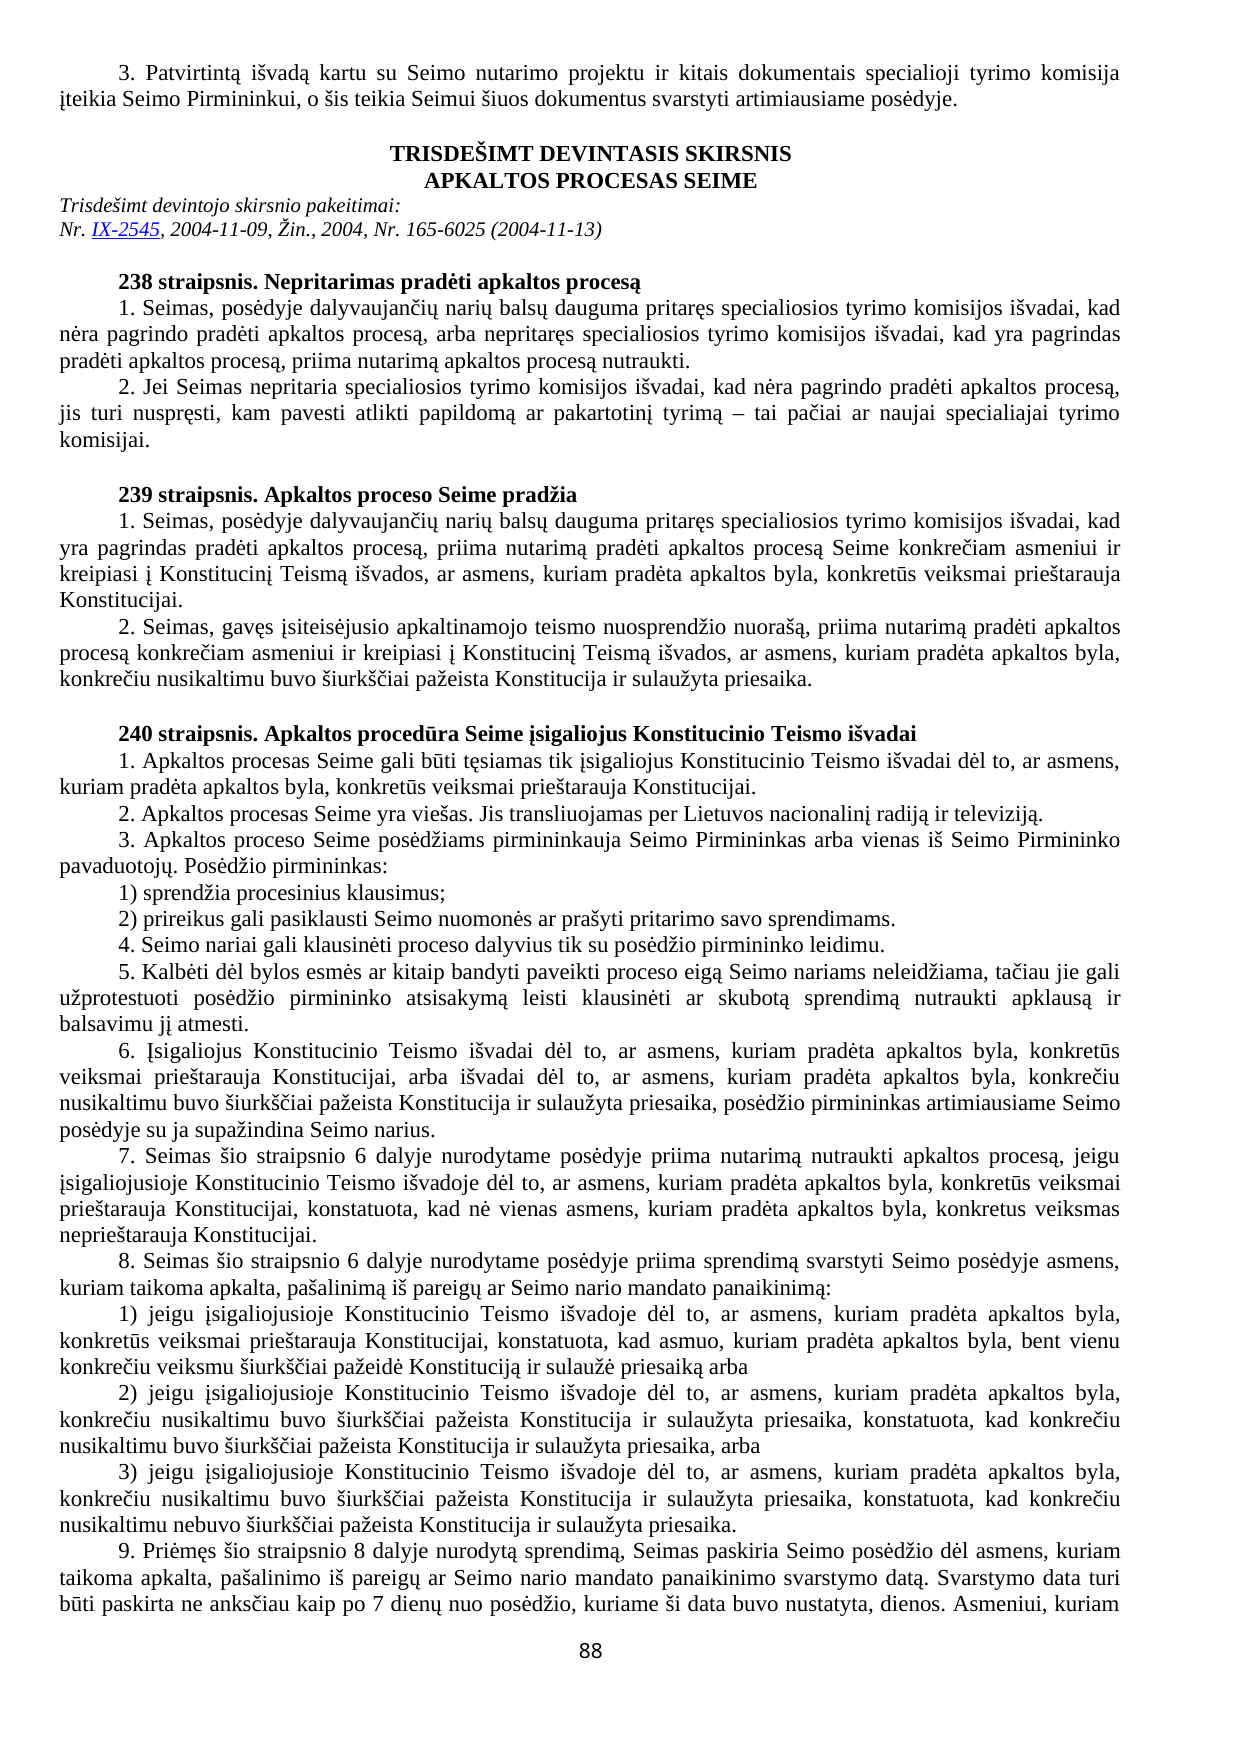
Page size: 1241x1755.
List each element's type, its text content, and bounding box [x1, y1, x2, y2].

text 6. Įsigaliojus Konstitucinio Teismo išvadai dėl to, ar asmens, kuriam pradėta apkaltos byla, konkretūs veiksmai prieštarauja Konstitucijai, arba išvadai dėl to, ar asmens, kuriam pradėta apkaltos byla, konkrečiu nusikaltimu buvo šiurkščiai pažeista Konstitucija ir sulaužyta priesaika, posėdžio pirmininkas artimiausiame Seimo posėdyje su ja supažindina Seimo narius. [59, 1037, 1122, 1142]
text 3) jeigu įsigaliojusioje Konstitucinio Teismo išvadoje dėl to, ar asmens, kuriam pradėta apkaltos byla, konkrečiu nusikaltimu buvo šiurkščiai pažeista Konstitucija ir sulaužyta priesaika, konstatuota, kad konkrečiu nusikaltimu nebuvo šiurkščiai pažeista Konstitucija ir sulaužyta priesaika. [59, 1458, 1122, 1537]
text 7. Seimas šio straipsnio 6 dalyje nurodytame posėdyje priima nutarimą nutraukti apkaltos procesą, jeigu įsigaliojusioje Konstitucinio Teismo išvadoje dėl to, ar asmens, kuriam pradėta apkaltos byla, konkretūs veiksmai prieštarauja Konstitucijai, konstatuota, kad nė vienas asmens, kuriam pradėta apkaltos byla, konkretus veiksmas neprieštarauja Konstitucijai. [59, 1142, 1122, 1248]
text 1) jeigu įsigaliojusioje Konstitucinio Teismo išvadoje dėl to, ar asmens, kuriam pradėta apkaltos byla, konkretūs veiksmai prieštarauja Konstitucijai, konstatuota, kad asmuo, kuriam pradėta apkaltos byla, bent vienu konkrečiu veiksmu šiurkščiai pažeidė Konstituciją ir sulaužė priesaiką arba [59, 1300, 1122, 1379]
text 238 straipsnis. Nepritarimas pradėti apkaltos procesą [59, 268, 1122, 294]
text 1. Seimas, posėdyje dalyvaujančių narių balsų dauguma pritaręs specialiosios tyrimo komisijos išvadai, kad nėra pagrindo pradėti apkaltos procesą, arba nepritaręs specialiosios tyrimo komisijos išvadai, kad yra pagrindas pradėti apkaltos procesą, priima nutarimą apkaltos procesą nutraukti. [59, 294, 1122, 373]
text 1) sprendžia procesinius klausimus; [59, 879, 1122, 905]
text 2) jeigu įsigaliojusioje Konstitucinio Teismo išvadoje dėl to, ar asmens, kuriam pradėta apkaltos byla, konkrečiu nusikaltimu buvo šiurkščiai pažeista Konstitucija ir sulaužyta priesaika, konstatuota, kad konkrečiu nusikaltimu buvo šiurkščiai pažeista Konstitucija ir sulaužyta priesaika, arba [59, 1379, 1122, 1458]
text 4. Seimo nariai gali klausinėti proceso dalyvius tik su posėdžio pirmininko leidimu. [59, 931, 1122, 958]
text 8. Seimas šio straipsnio 6 dalyje nurodytame posėdyje priima sprendimą svarstyti Seimo posėdyje asmens, kuriam taikoma apkalta, pašalinimą iš pareigų ar Seimo nario mandato panaikinimą: [59, 1248, 1122, 1300]
text 2. Jei Seimas nepritaria specialiosios tyrimo komisijos išvadai, kad nėra pagrindo pradėti apkaltos procesą, jis turi nuspręsti, kam pavesti atlikti papildomą ar pakartotinį tyrimą – tai pačiai ar naujai specialiajai tyrimo komisijai. [59, 373, 1122, 452]
text 3. Patvirtintą išvadą kartu su Seimo nutarimo projektu ir kitais dokumentais specialioji tyrimo komisija įteikia Seimo Pirmininkui, o šis teikia Seimui šiuos dokumentus svarstyti artimiausiame posėdyje. [59, 59, 1122, 112]
text 9. Priėmęs šio straipsnio 8 dalyje nurodytą sprendimą, Seimas paskiria Seimo posėdžio dėl asmens, kuriam taikoma apkalta, pašalinimo iš pareigų ar Seimo nario mandato panaikinimo svarstymo datą. Svarstymo data turi būti paskirta ne anksčiau kaip po 7 dienų nuo posėdžio, kuriame ši data buvo nustatyta, dienos. Asmeniui, kuriam [59, 1537, 1122, 1617]
text APKALTOS PROCESAS SEIME [59, 167, 1122, 193]
text TRISDEŠIMT DEVINTASIS SKIRSNIS [59, 141, 1122, 167]
text 2. Apkaltos procesas Seime yra viešas. Jis transliuojamas per Lietuvos nacionalinį radiją ir televiziją. [59, 799, 1122, 826]
text 2) prireikus gali pasiklausti Seimo nuomonės ar prašyti pritarimo savo sprendimams. [59, 905, 1122, 931]
text 240 straipsnis. Apkaltos procedūra Seime įsigaliojus Konstitucinio Teismo išvadai [59, 721, 1122, 747]
text Nr. IX-2545, 2004-11-09, Žin., 2004, Nr. 165-6025 (2004-11-13) [59, 217, 1122, 241]
text 239 straipsnis. Apkaltos proceso Seime pradžia [59, 481, 1122, 507]
text Trisdešimt devintojo skirsnio pakeitimai: [59, 193, 1122, 217]
text 5. Kalbėti dėl bylos esmės ar kitaip bandyti paveikti proceso eigą Seimo nariams neleidžiama, tačiau jie gali užprotestuoti posėdžio pirmininko atsisakymą leisti klausinėti ar skubotą sprendimą nutraukti apklausą ir balsavimu jį atmesti. [59, 958, 1122, 1037]
text 3. Apkaltos proceso Seime posėdžiams pirmininkauja Seimo Pirmininkas arba vienas iš Seimo Pirmininko pavaduotojų. Posėdžio pirmininkas: [59, 826, 1122, 879]
text 1. Seimas, posėdyje dalyvaujančių narių balsų dauguma pritaręs specialiosios tyrimo komisijos išvadai, kad yra pagrindas pradėti apkaltos procesą, priima nutarimą pradėti apkaltos procesą Seime konkrečiam asmeniui ir kreipiasi į Konstitucinį Teismą išvados, ar asmens, kuriam pradėta apkaltos byla, konkretūs veiksmai prieštarauja Konstitucijai. [59, 507, 1122, 613]
text 1. Apkaltos procesas Seime gali būti tęsiamas tik įsigaliojus Konstitucinio Teismo išvadai dėl to, ar asmens, kuriam pradėta apkaltos byla, konkretūs veiksmai prieštarauja Konstitucijai. [59, 747, 1122, 799]
text 2. Seimas, gavęs įsiteisėjusio apkaltinamojo teismo nuosprendžio nuorašą, priima nutarimą pradėti apkaltos procesą konkrečiam asmeniui ir kreipiasi į Konstitucinį Teismą išvados, ar asmens, kuriam pradėta apkaltos byla, konkrečiu nusikaltimu buvo šiurkščiai pažeista Konstitucija ir sulaužyta priesaika. [59, 613, 1122, 692]
